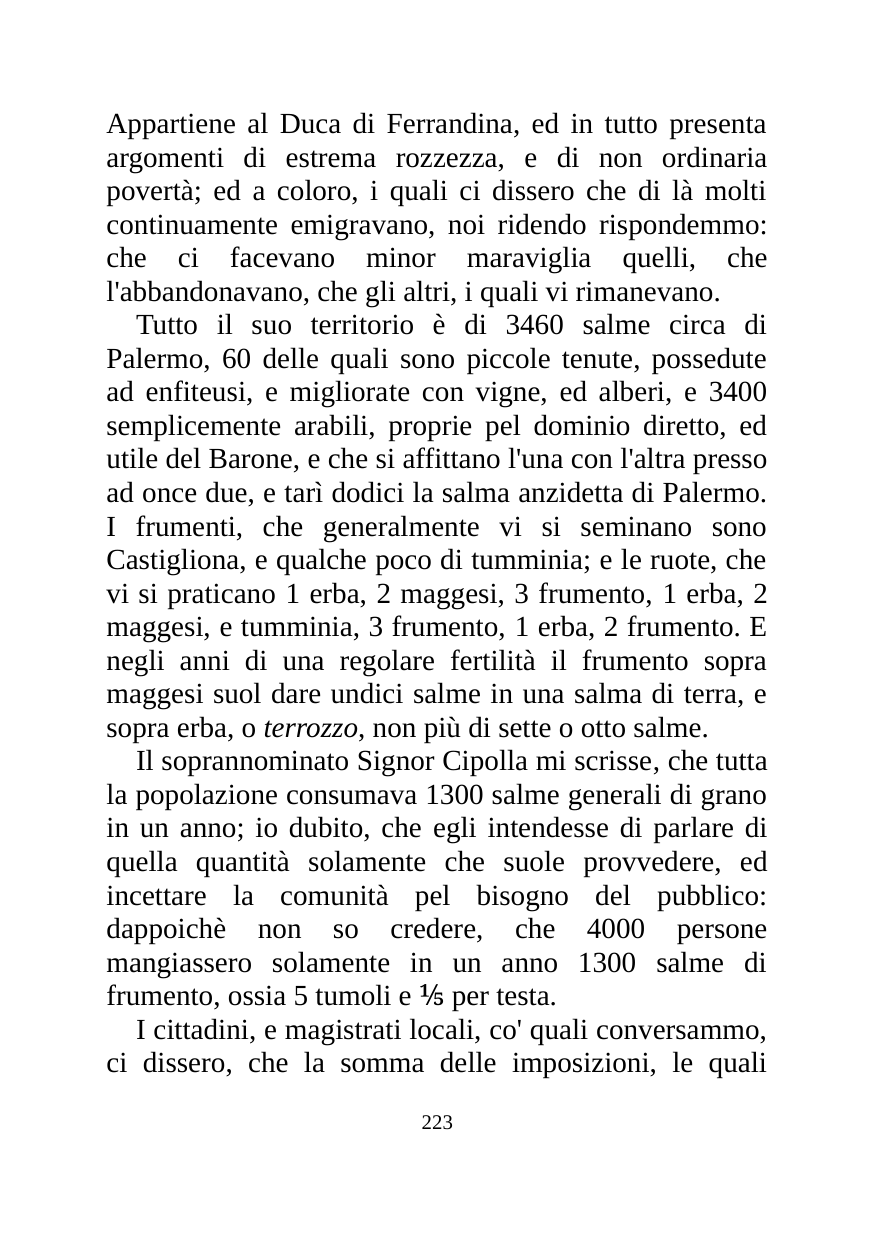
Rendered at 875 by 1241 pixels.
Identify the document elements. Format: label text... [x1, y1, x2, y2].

text Tutto il suo territorio è di 3460 salme circa di Palermo, 60 delle quali sono piccole tenute, possedute ad enfiteusi, e migliorate con vigne, ed alberi, e 3400 semplicemente arabili, proprie pel dominio diretto, ed utile del Barone, e che si affittano l'una con l'altra presso ad once due, e tarì dodici la salma anzidetta di Palermo. I frumenti, che generalmente vi si seminano sono Castigliona, e qualche poco di tumminia; e le ruote, che vi si praticano 1 erba, 2 maggesi, 3 frumento, 1 erba, 2 maggesi, e tumminia, 3 frumento, 1 erba, 2 frumento. E negli anni di una regolare fertilità il frumento sopra maggesi suol dare undici salme in una salma di terra, e sopra erba, o terrozzo, non più di sette o otto salme. [106, 307, 768, 743]
text Appartiene al Duca di Ferrandina, ed in tutto presenta argomenti di estrema rozzezza, e di non ordinaria povertà; ed a coloro, i quali ci dissero che di là molti continuamente emigravano, noi ridendo rispondemmo: che ci facevano minor maraviglia quelli, che l'abbandonavano, che gli altri, i quali vi rimanevano. [106, 106, 768, 307]
text Il soprannominato Signor Cipolla mi scrisse, che tutta la popolazione consumava 1300 salme generali di grano in un anno; io dubito, che egli intendesse di parlare di quella quantità solamente che suole provvedere, ed incettare la comunità pel bisogno del pubblico: dappoichè non so credere, che 4000 persone mangiassero solamente in un anno 1300 salme di frumento, ossia 5 tumoli e ⅕ per testa. [106, 743, 768, 1012]
text I cittadini, e magistrati locali, co' quali conversammo, ci dissero, che la somma delle imposizioni, le quali [106, 1012, 768, 1079]
